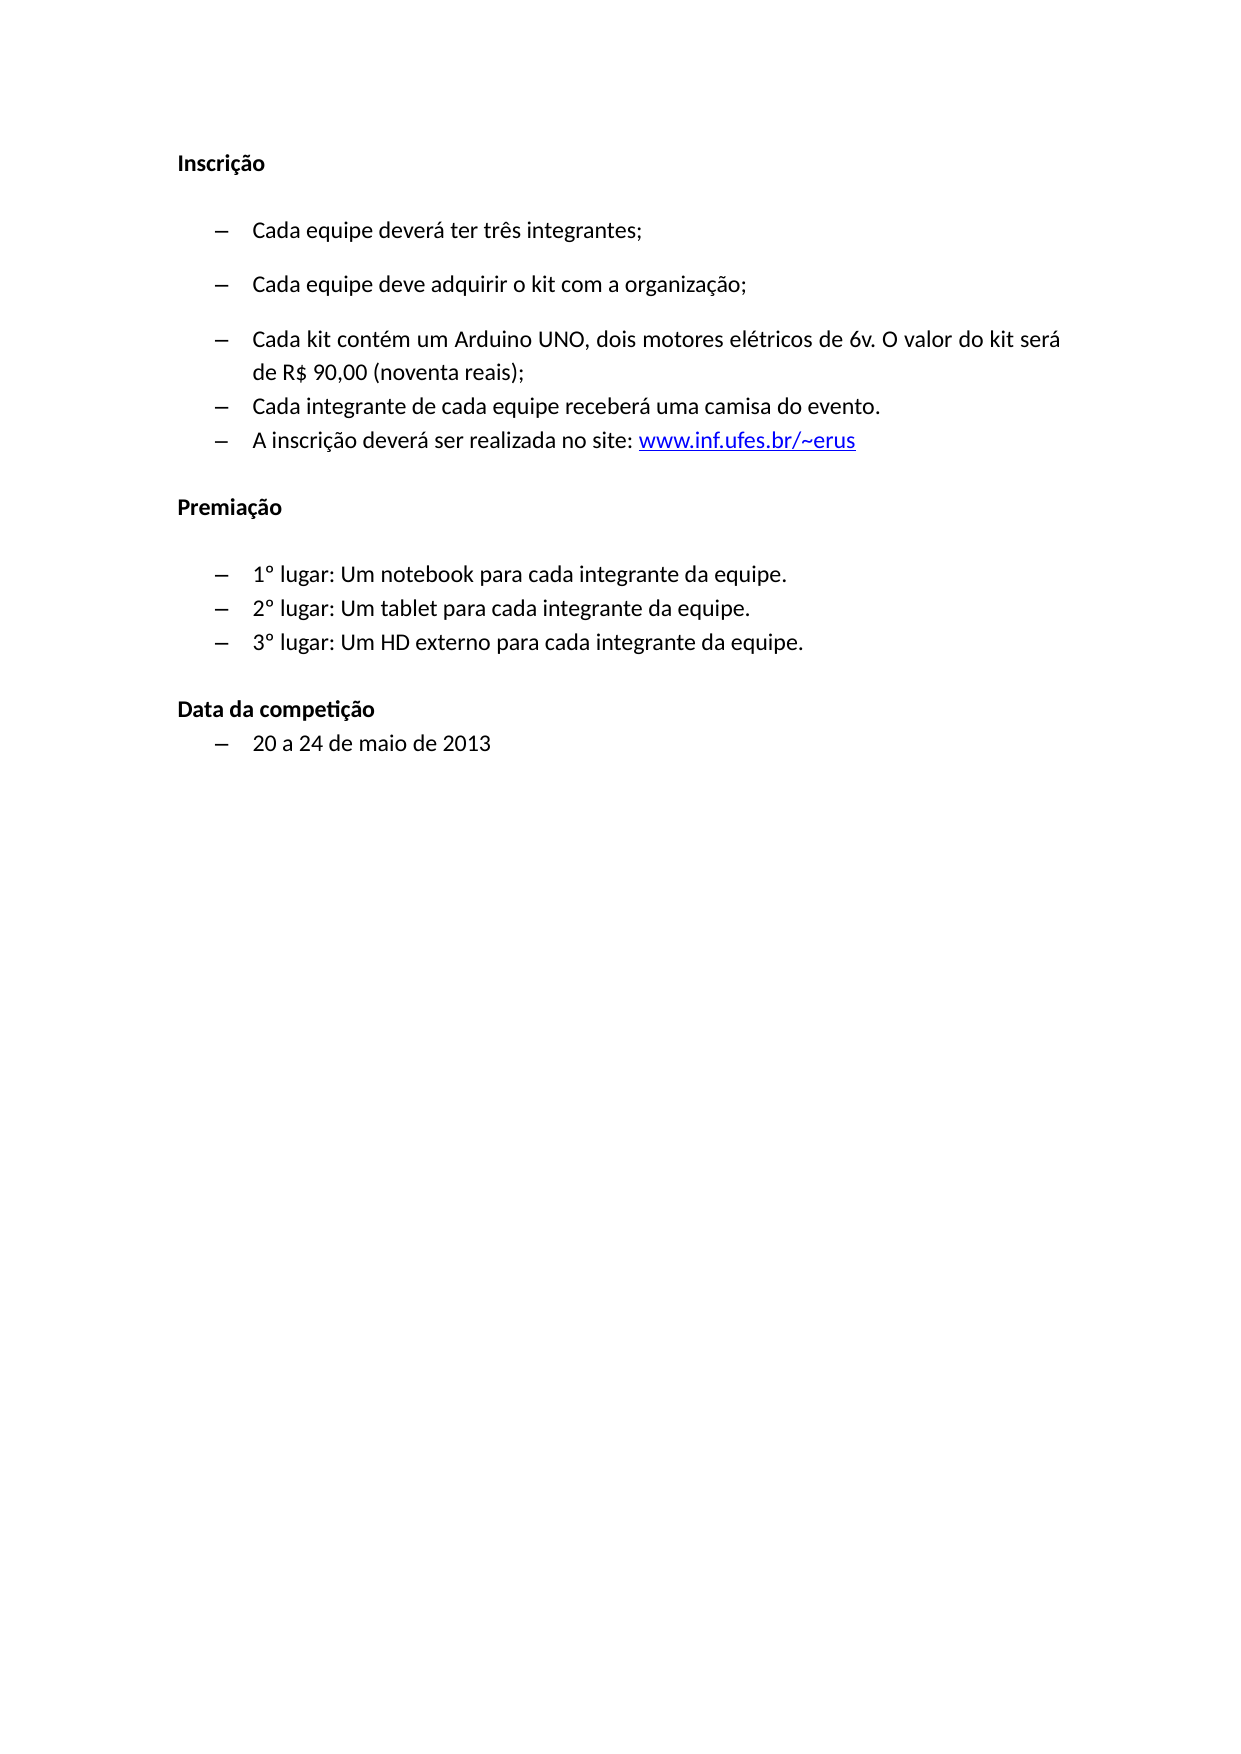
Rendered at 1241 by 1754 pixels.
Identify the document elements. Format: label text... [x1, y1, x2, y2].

text Inscrição [177, 148, 1063, 177]
list A inscrição deverá ser realizada no site: www.inf.ufes.br/~erus [215, 425, 1063, 454]
list 20 a 24 de maio de 2013 [215, 728, 1063, 757]
list Cada integrante de cada equipe receberá uma camisa do evento. [215, 391, 1063, 420]
list 3º lugar: Um HD externo para cada integrante da equipe. [215, 627, 1063, 656]
list Cada kit contém um Arduino UNO, dois motores elétricos de 6v. O valor do kit será de R$ 90,00 (noventa reais); [215, 324, 1063, 387]
list Cada equipe deverá ter três integrantes; [215, 215, 1063, 244]
list 2º lugar: Um tablet para cada integrante da equipe. [215, 593, 1063, 622]
list 1º lugar: Um notebook para cada integrante da equipe. [215, 559, 1063, 589]
text Premiação [177, 492, 1063, 521]
list Cada equipe deve adquirir o kit com a organização; [215, 269, 1063, 299]
text Data da competição [177, 694, 1063, 723]
